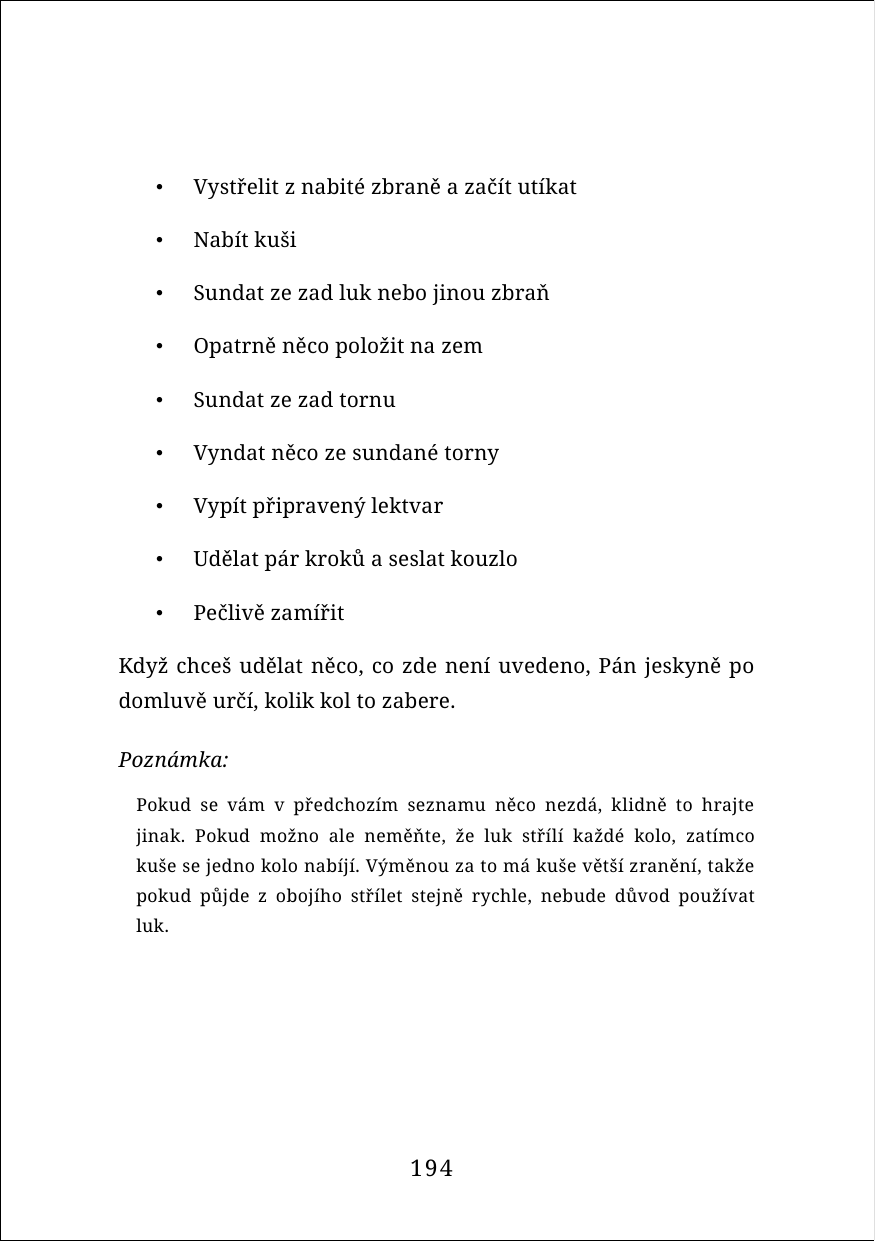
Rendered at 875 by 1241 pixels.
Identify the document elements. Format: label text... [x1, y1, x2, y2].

list Vyndat něco ze sundané torny [156, 438, 756, 466]
list Nabít kuši [156, 225, 756, 253]
text Poznámka: [118, 746, 756, 774]
list Pečlivě zamířit [156, 598, 756, 626]
text Pokud se vám v předchozím seznamu něco nezdá, klidně to hrajte jinak. Pokud možno ale neměňte, že luk střílí každé kolo, zatímco kuše se jedno kolo nabíjí. Výměnou za to má kuše větší zranění, takže pokud půjde z obojího střílet stejně rychle, nebude důvod používat luk. [136, 793, 756, 938]
list Sundat ze zad tornu [156, 385, 756, 413]
list Opatrně něco položit na zem [156, 331, 756, 360]
text Když chceš udělat něco, co zde není uvedeno, Pán jeskyně po domluvě určí, kolik kol to zabere. [118, 651, 756, 715]
list Sundat ze zad luk nebo jinou zbraň [156, 278, 756, 307]
list Vystřelit z nabité zbraně a začít utíkat [156, 172, 756, 200]
list Vypít připravený lektvar [156, 491, 756, 519]
list Udělat pár kroků a seslat kouzlo [156, 544, 756, 573]
